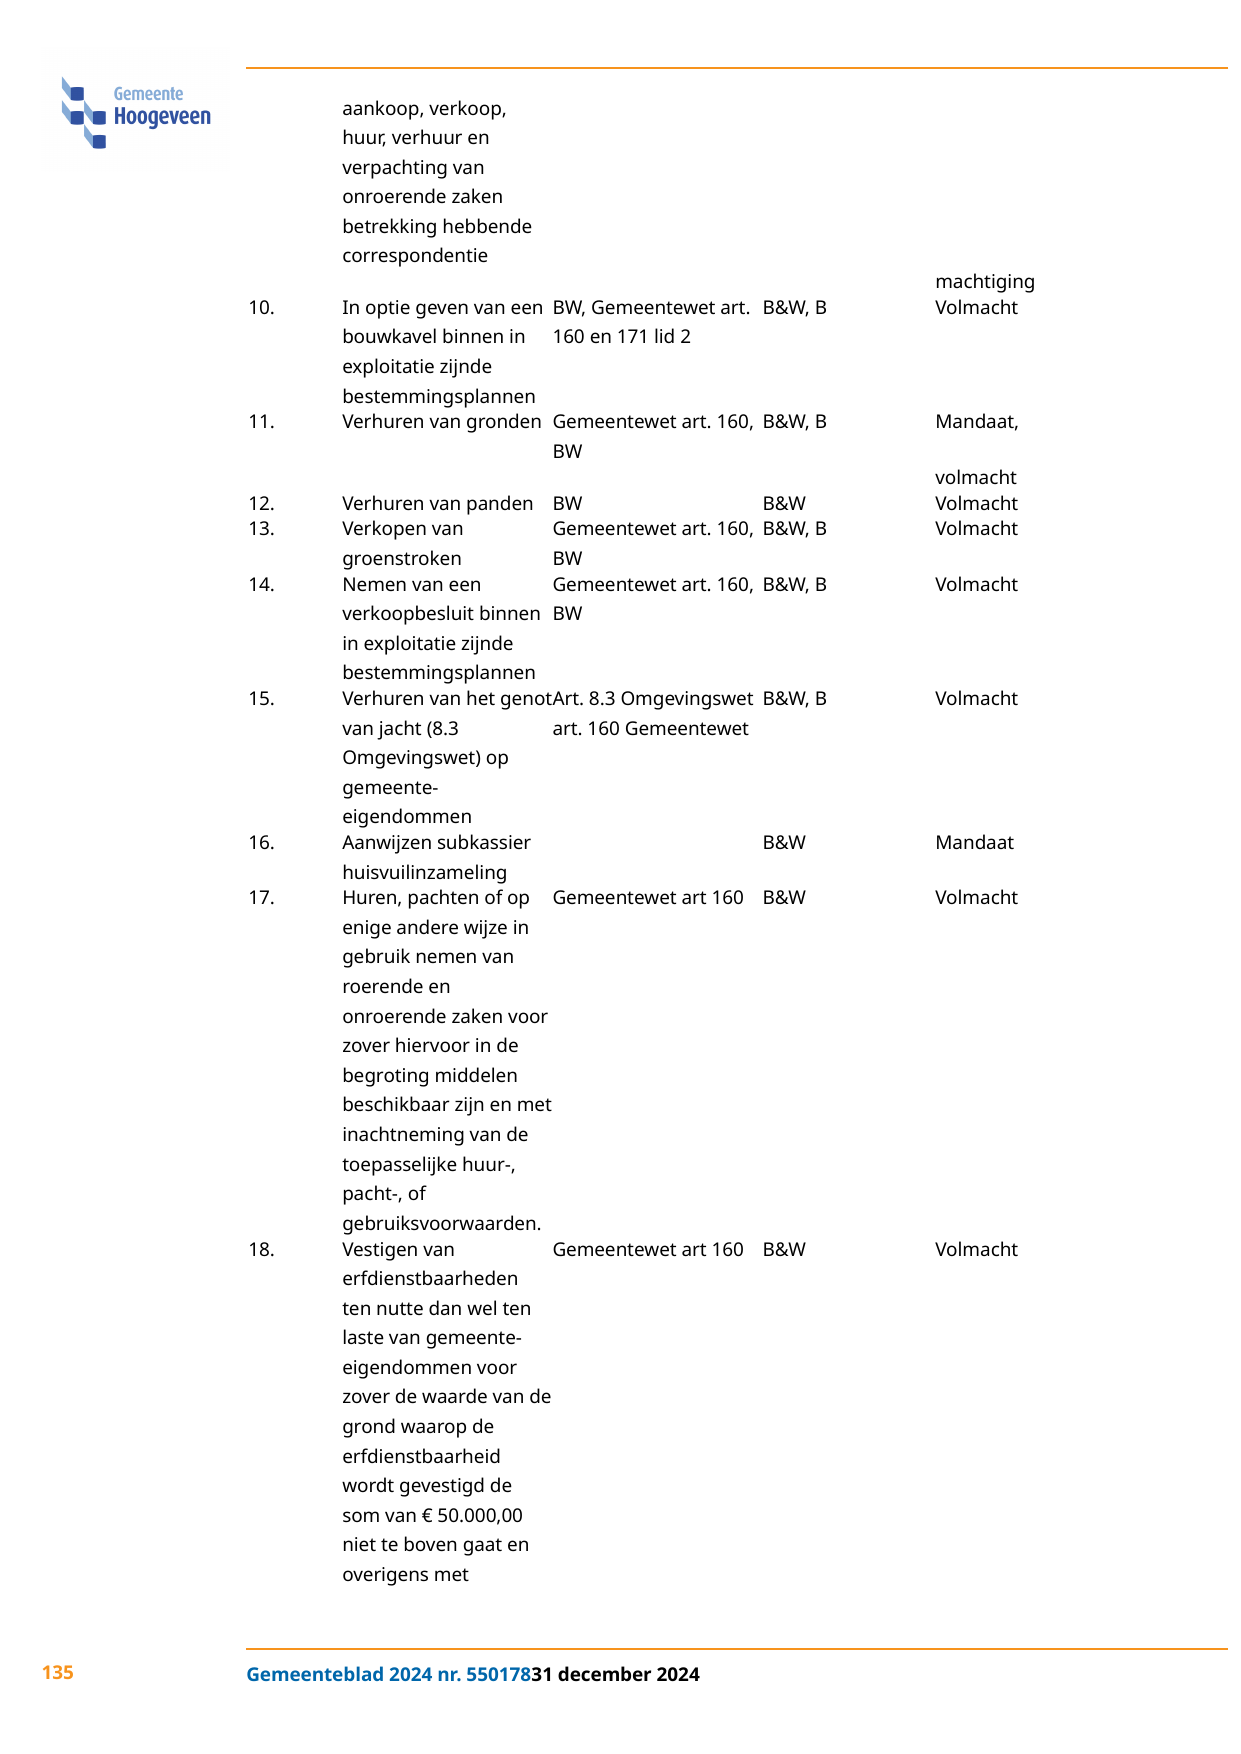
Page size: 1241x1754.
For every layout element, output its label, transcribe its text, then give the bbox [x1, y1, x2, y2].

table_cell [552, 95, 762, 268]
table_cell [342, 464, 552, 490]
table_cell BW [552, 490, 762, 515]
table_cell Art. 8.3 Omgevingswet art. 160 Gemeentewet [552, 685, 762, 829]
table_cell Volmacht [935, 1236, 1079, 1587]
table_cell B&W, B [763, 571, 935, 685]
table_cell Vestigen van erfdienstbaarheden ten nutte dan wel ten laste van gemeente-eigendommen voor zover de waarde van de grond waarop de erfdienstbaarheid wordt gevestigd de som van € 50.000,00 niet te boven gaat en overigens met [342, 1236, 552, 1587]
table_cell machtiging [935, 269, 1079, 294]
table_cell [1079, 269, 1152, 294]
table_cell Volmacht [935, 515, 1079, 571]
table_cell [248, 269, 342, 294]
table_cell 13. [248, 515, 342, 571]
table_cell 12. [248, 490, 342, 515]
table_cell B&W [763, 1236, 935, 1587]
table_cell aankoop, verkoop, huur, verhuur en verpachting van onroerende zaken betrekking hebbende correspondentie [342, 95, 552, 268]
table_cell Volmacht [935, 885, 1079, 1236]
table_cell B&W [763, 885, 935, 1236]
table_cell 10. [248, 294, 342, 409]
table_cell [763, 269, 935, 294]
table_cell Verhuren van het genot van jacht (8.3 Omgevingswet) op gemeente-eigendommen [342, 685, 552, 829]
table_cell [552, 829, 762, 884]
table_cell [1079, 464, 1152, 490]
picture [41, 47, 231, 172]
table_cell Gemeentewet art 160 [552, 1236, 762, 1587]
table_cell Huren, pachten of op enige andere wijze in gebruik nemen van roerende en onroerende zaken voor zover hiervoor in de begroting middelen beschikbaar zijn en met inachtneming van de toepasselijke huur-, pacht-, of gebruiksvoorwaarden. [342, 885, 552, 1236]
table_cell BW, Gemeentewet art. 160 en 171 lid 2 [552, 294, 762, 409]
table_cell [1079, 1236, 1152, 1587]
table_cell [552, 464, 762, 490]
table_cell 17. [248, 885, 342, 1236]
table_cell 16. [248, 829, 342, 884]
table_cell Verkopen van groenstroken [342, 515, 552, 571]
table_cell [1079, 490, 1152, 515]
table_cell [248, 95, 342, 268]
table_cell In optie geven van een bouwkavel binnen in exploitatie zijnde bestemmingsplannen [342, 294, 552, 409]
table_cell B&W, B [763, 685, 935, 829]
table_cell Verhuren van gronden [342, 409, 552, 464]
table_cell 18. [248, 1236, 342, 1587]
table_cell Gemeentewet art. 160, BW [552, 571, 762, 685]
table_cell [1079, 95, 1152, 268]
table_cell Verhuren van panden [342, 490, 552, 515]
table_cell B&W, B [763, 515, 935, 571]
table_cell B&W, B [763, 294, 935, 409]
table_cell [552, 269, 762, 294]
table_cell Nemen van een verkoopbesluit binnen in exploitatie zijnde bestemmingsplannen [342, 571, 552, 685]
table_cell Gemeentewet art. 160, BW [552, 515, 762, 571]
table_cell [763, 95, 935, 268]
table_cell Volmacht [935, 685, 1079, 829]
table_cell Mandaat, [935, 409, 1079, 464]
table_cell 14. [248, 571, 342, 685]
table_cell [763, 464, 935, 490]
table_cell [1079, 885, 1152, 1236]
table_cell [1079, 294, 1152, 409]
table_cell Aanwijzen subkassier huisvuilinzameling [342, 829, 552, 884]
table_cell [1079, 685, 1152, 829]
table_cell [248, 464, 342, 490]
table_cell volmacht [935, 464, 1079, 490]
table_cell [1079, 571, 1152, 685]
table_cell [342, 269, 552, 294]
table_cell Volmacht [935, 294, 1079, 409]
table_cell 15. [248, 685, 342, 829]
table_cell [935, 95, 1079, 268]
table_cell [1079, 829, 1152, 884]
table_cell 11. [248, 409, 342, 464]
table_cell B&W [763, 829, 935, 884]
table_cell [1079, 409, 1152, 464]
table_cell B&W, B [763, 409, 935, 464]
table_cell Volmacht [935, 490, 1079, 515]
table_cell Volmacht [935, 571, 1079, 685]
table_cell [1079, 515, 1152, 571]
table_cell Gemeentewet art 160 [552, 885, 762, 1236]
table_cell Mandaat [935, 829, 1079, 884]
table_cell Gemeentewet art. 160, BW [552, 409, 762, 464]
table_cell B&W [763, 490, 935, 515]
